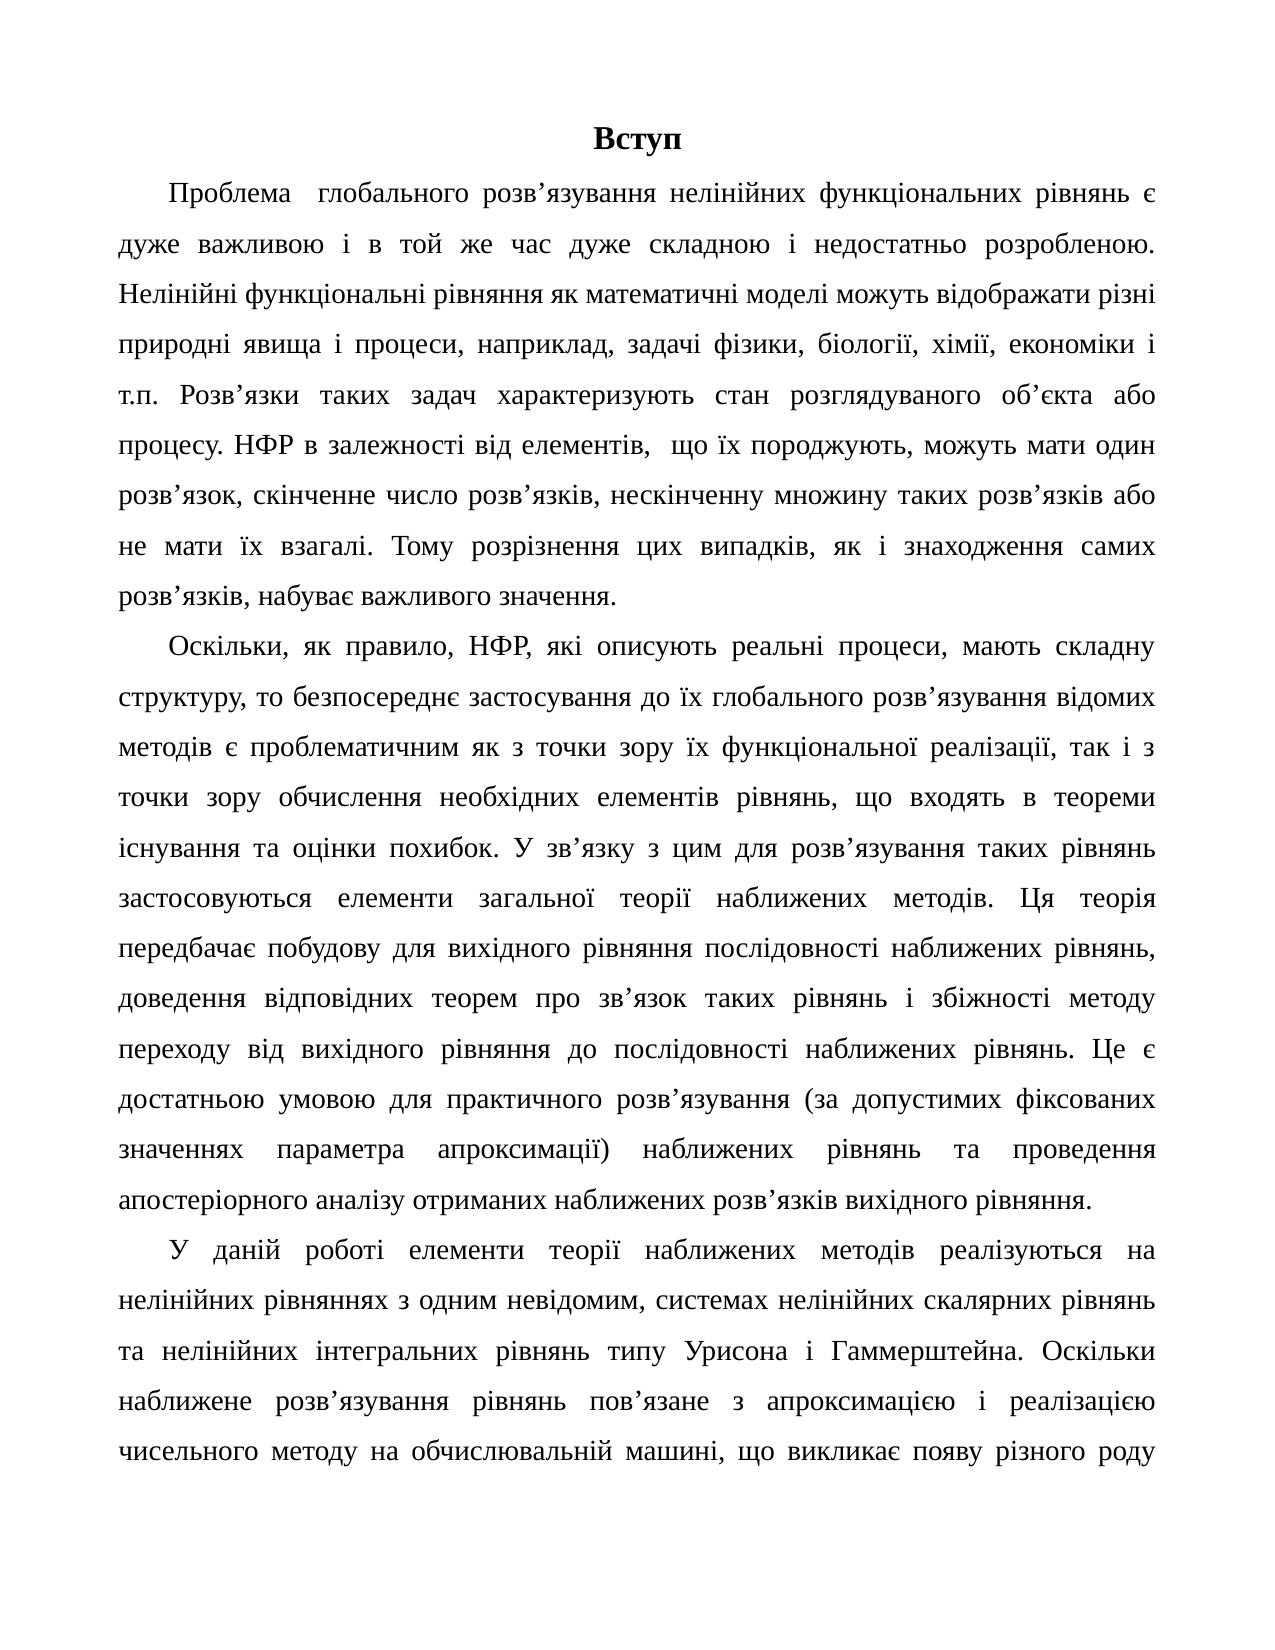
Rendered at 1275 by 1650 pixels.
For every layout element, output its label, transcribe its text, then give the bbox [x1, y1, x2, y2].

text Вступ [118, 118, 1157, 156]
text Проблема глобального розв’язування нелінійних функціональних рівнянь є дуже важливою і в той же час дуже складною і недостатньо розробленою. Нелінійні функціональні рівняння як математичні моделі можуть відображати різні природні явища і процеси, наприклад, задачі фізики, біології, хімії, економіки і т.п. Розв’язки таких задач характеризують стан розглядуваного об’єкта або процесу. НФР в залежності від елементів, що їх породжують, можуть мати один розв’язок, скінченне число розв’язків, нескінченну множину таких розв’язків або не мати їх взагалі. Тому розрізнення цих випадків, як і знаходження самих розв’язків, набуває важливого значення. [118, 176, 1157, 612]
text Оскільки, як правило, НФР, які описують реальні процеси, мають складну структуру, то безпосереднє застосування до їх глобального розв’язування відомих методів є проблематичним як з точки зору їх функціональної реалізації, так і з точки зору обчислення необхідних елементів рівнянь, що входять в теореми існування та оцінки похибок. У зв’язку з цим для розв’язування таких рівнянь застосовуються елементи загальної теорії наближених методів. Ця теорія передбачає побудову для вихідного рівняння послідовності наближених рівнянь, доведення відповідних теорем про зв’язок таких рівнянь і збіжності методу переходу від вихідного рівняння до послідовності наближених рівнянь. Це є достатньою умовою для практичного розв’язування (за допустимих фіксованих значеннях параметра апроксимації) наближених рівнянь та проведення апостеріорного аналізу отриманих наближених розв’язків вихідного рівняння. [118, 628, 1157, 1215]
text У даній роботі елементи теорії наближених методів реалізуються на нелінійних рівняннях з одним невідомим, системах нелінійних скалярних рівнянь та нелінійних інтегральних рівнянь типу Урисона і Гаммерштейна. Оскільки наближене розв’язування рівнянь пов’язане з апроксимацією і реалізацією чисельного методу на обчислювальній машині, що викликає появу різного роду [118, 1232, 1157, 1467]
